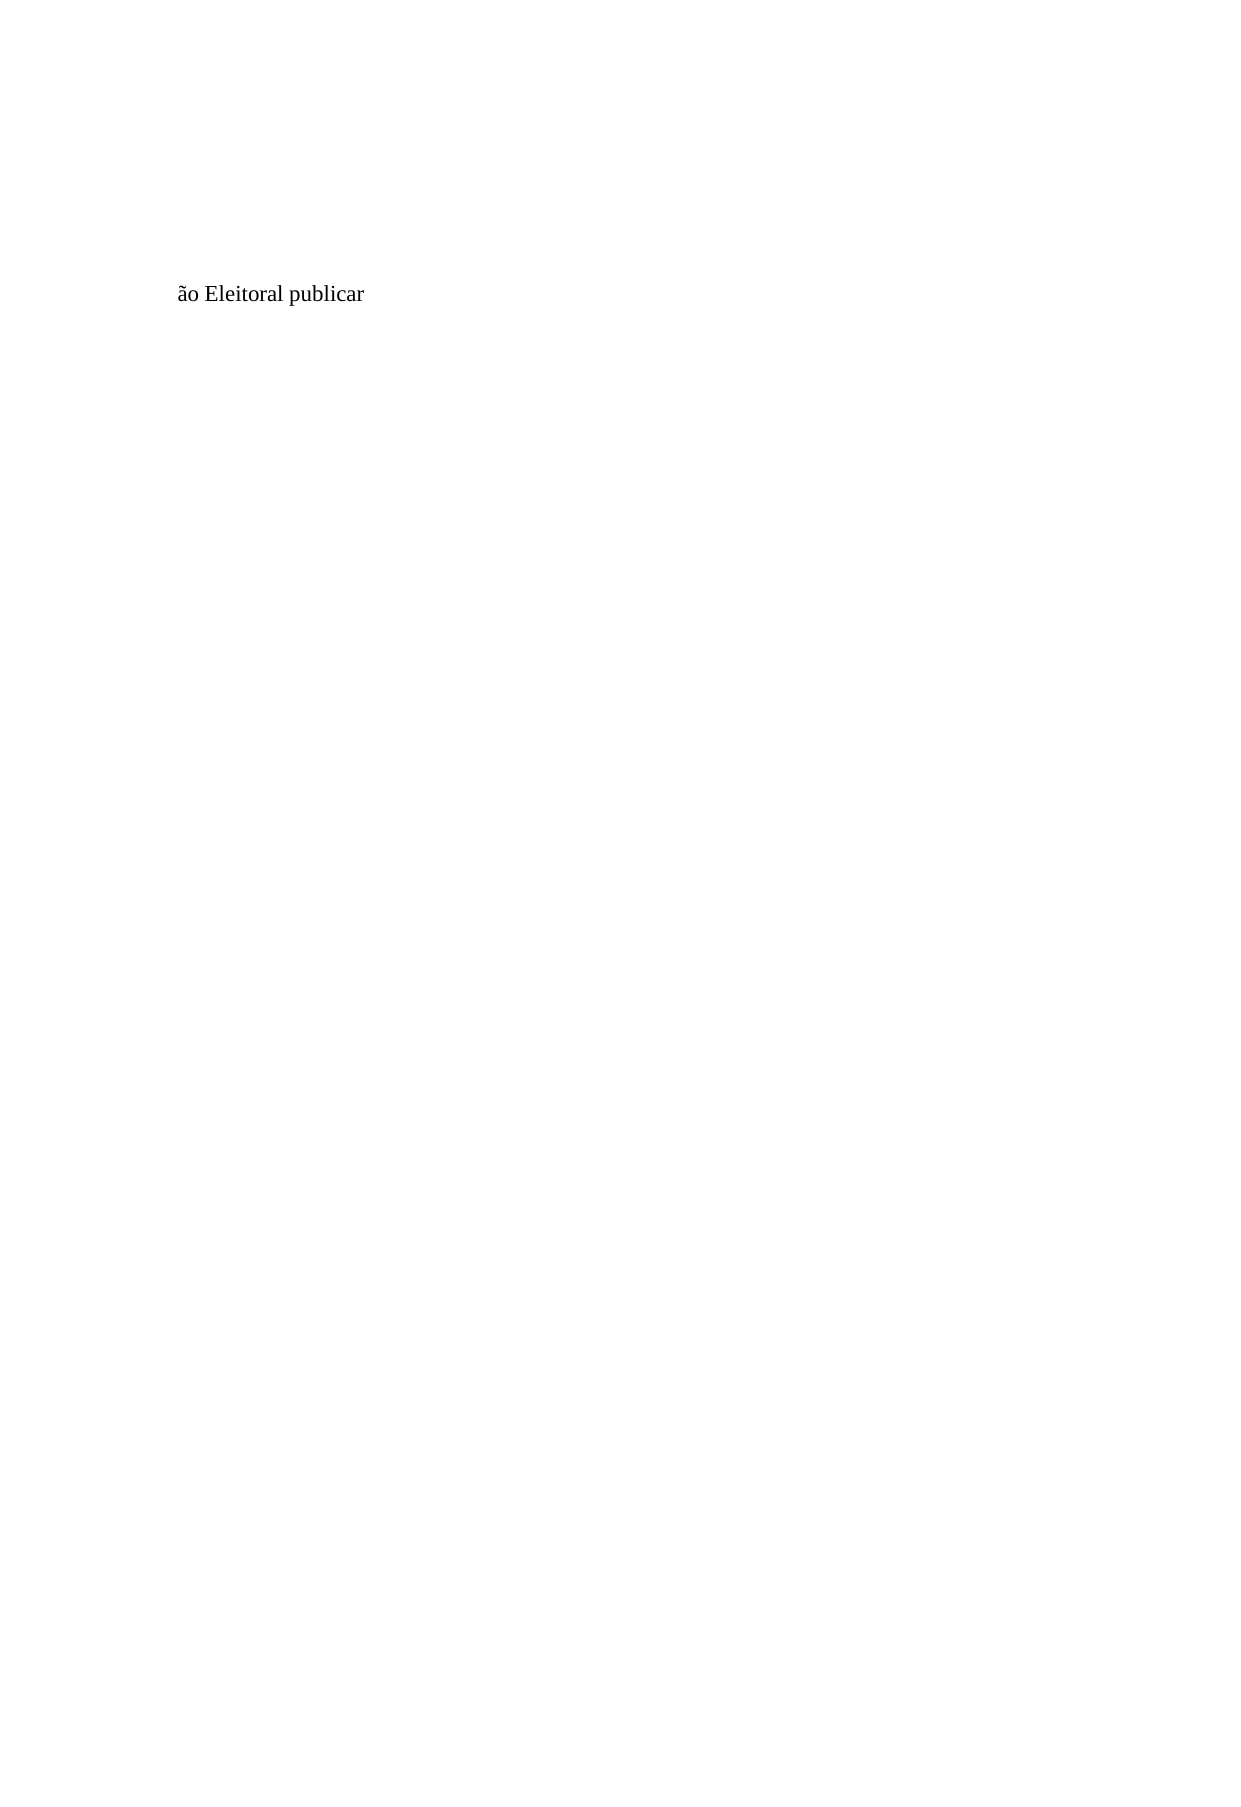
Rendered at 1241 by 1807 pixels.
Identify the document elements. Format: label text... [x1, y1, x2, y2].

text ão Eleitoral publicar [177, 280, 1128, 307]
